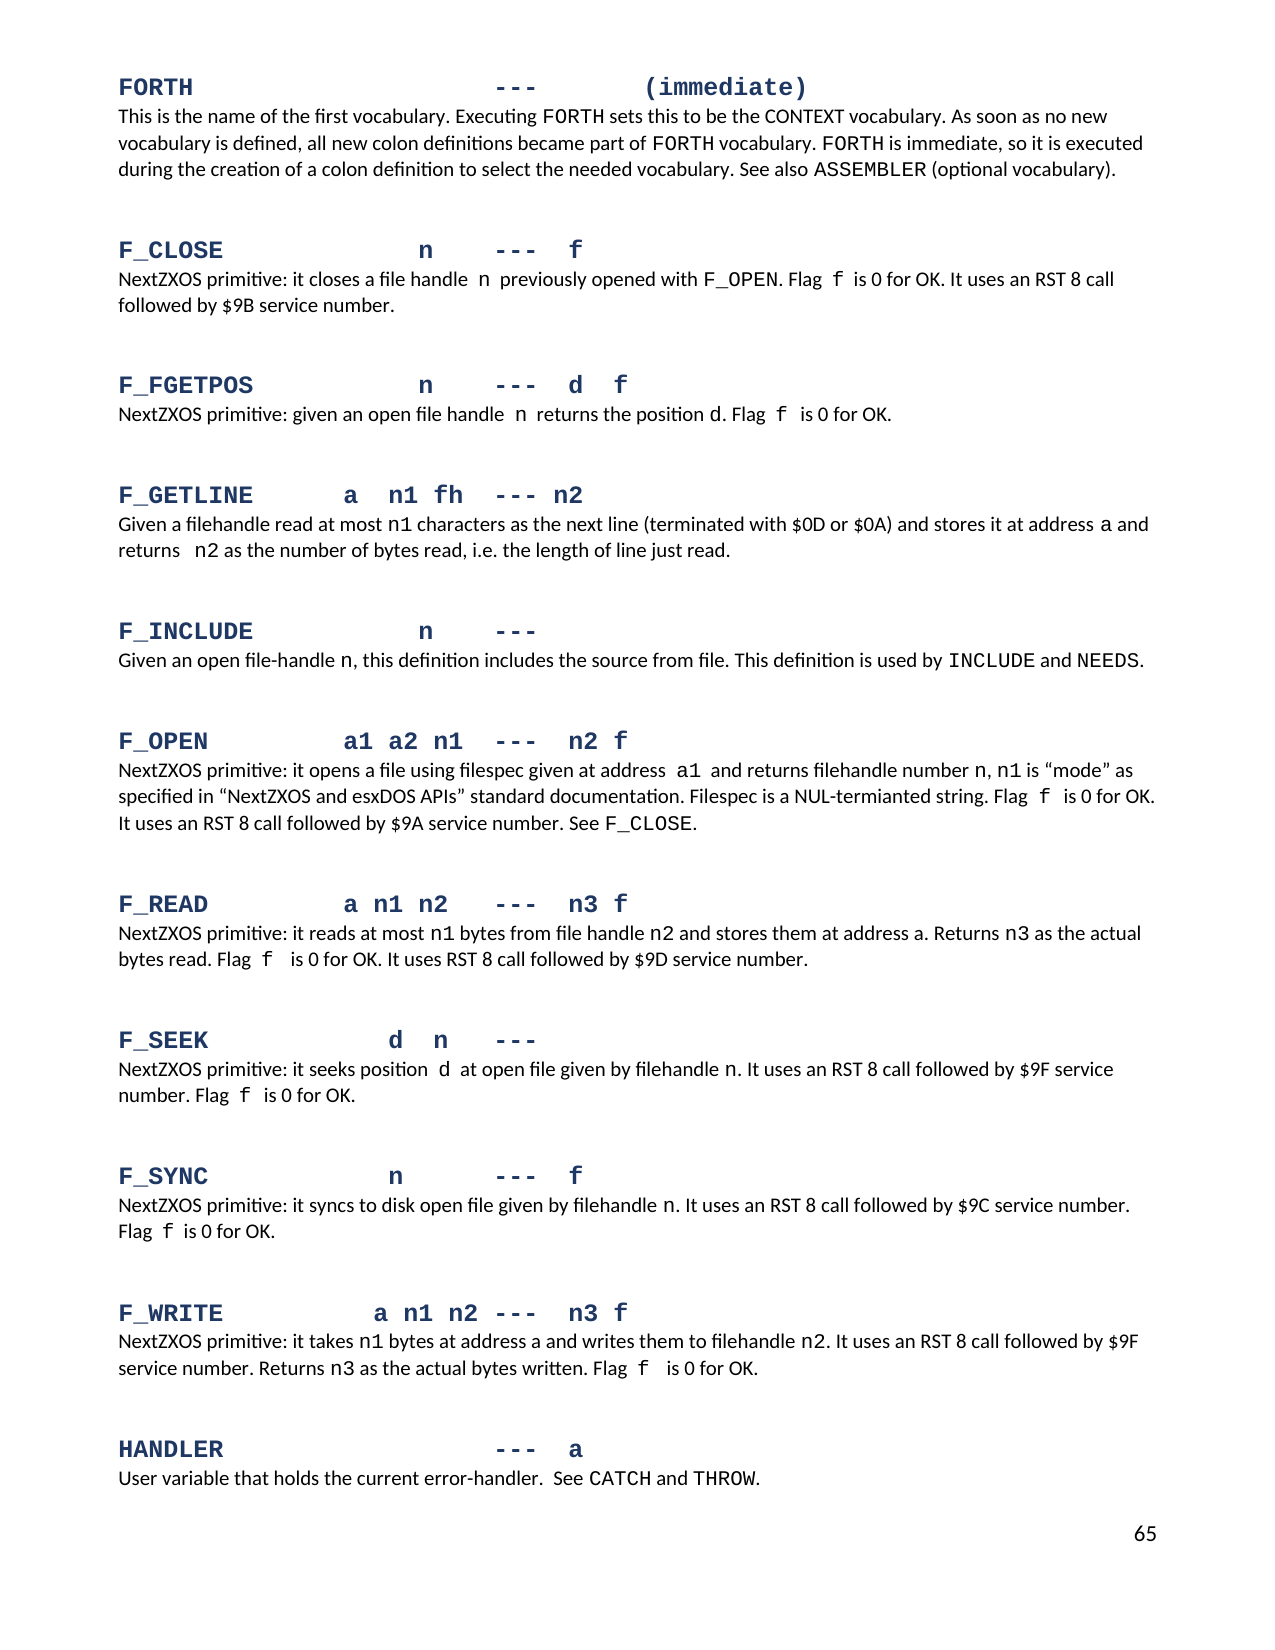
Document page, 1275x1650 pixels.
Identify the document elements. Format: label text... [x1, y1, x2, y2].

text User variable that holds the current error-handler. See CATCH and THROW. [118, 1465, 1157, 1491]
text NextZXOS primitive: it seeks position d at open file given by filehandle n. It uses an RST 8 call followed by $9F service number. Flag f is 0 for OK. [118, 1056, 1157, 1109]
text NextZXOS primitive: it syncs to disk open file given by filehandle n. It uses an RST 8 call followed by $9C service number. Flag f is 0 for OK. [118, 1192, 1157, 1245]
subtitle F_SYNC n --- f [118, 1164, 1157, 1192]
text NextZXOS primitive: given an open file handle n returns the position d. Flag f is 0 for OK. [118, 401, 1157, 428]
subtitle F_GETLINE a n1 fh --- n2 [118, 483, 1157, 511]
text NextZXOS primitive: it opens a file using filespec given at address a1 and returns filehandle number n, n1 is “mode” as specified in “NextZXOS and esxDOS APIs” standard documentation. Filespec is a NUL-termianted string. Flag f is 0 for OK. It uses an RST 8 call followed by $9A service number. See F_CLOSE. [118, 757, 1157, 836]
subtitle F_CLOSE n --- f [118, 238, 1157, 266]
text NextZXOS primitive: it reads at most n1 bytes from file handle n2 and stores them at address a. Returns n3 as the actual bytes read. Flag f is 0 for OK. It uses RST 8 call followed by $9D service number. [118, 920, 1157, 973]
text Given a filehandle read at most n1 characters as the next line (terminated with $0D or $0A) and stores it at address a and returns n2 as the number of bytes read, i.e. the length of line just read. [118, 511, 1157, 564]
text Given an open file-handle n, this definition includes the source from file. This definition is used by INCLUDE and NEEDS. [118, 647, 1157, 674]
subtitle F_OPEN a1 a2 n1 --- n2 f [118, 729, 1157, 757]
text This is the name of the first vocabulary. Executing FORTH sets this to be the CONTEXT vocabulary. As soon as no new vocabulary is defined, all new colon definitions became part of FORTH vocabulary. FORTH is immediate, so it is executed during the creation of a colon definition to select the needed vocabulary. See also ASSEMBLER (optional vocabulary). [118, 103, 1157, 183]
subtitle F_SEEK d n --- [118, 1028, 1157, 1056]
subtitle F_WRITE a n1 n2 --- n3 f [118, 1300, 1157, 1328]
subtitle HANDLER --- a [118, 1436, 1157, 1465]
text NextZXOS primitive: it takes n1 bytes at address a and writes them to filehandle n2. It uses an RST 8 call followed by $9F service number. Returns n3 as the actual bytes written. Flag f is 0 for OK. [118, 1328, 1157, 1381]
subtitle FORTH --- (immediate) [118, 75, 1157, 103]
text NextZXOS primitive: it closes a file handle n previously opened with F_OPEN. Flag f is 0 for OK. It uses an RST 8 call followed by $9B service number. [118, 266, 1157, 318]
subtitle F_INCLUDE n --- [118, 619, 1157, 647]
subtitle F_FGETPOS n --- d f [118, 373, 1157, 401]
subtitle F_READ a n1 n2 --- n3 f [118, 891, 1157, 920]
